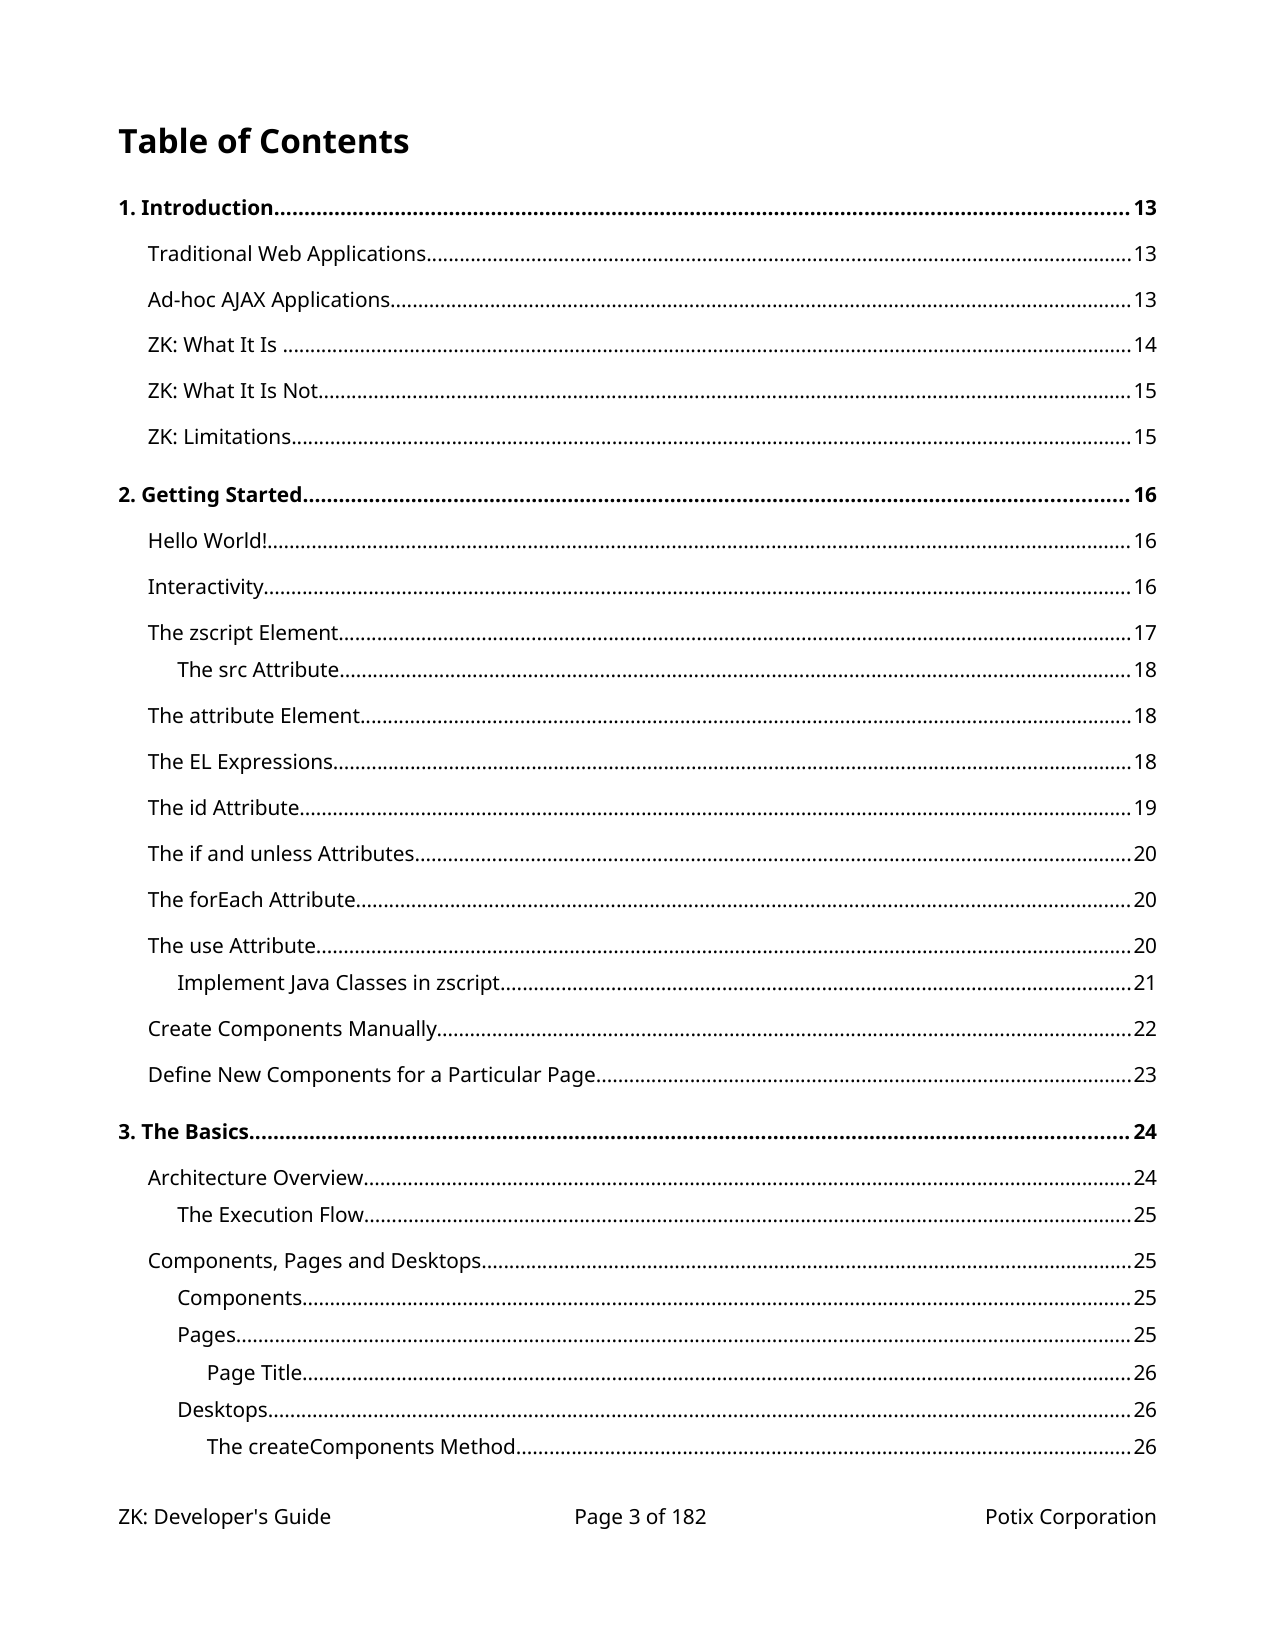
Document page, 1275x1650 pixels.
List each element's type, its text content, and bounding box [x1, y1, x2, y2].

text The src Attribute 18 [177, 655, 1157, 683]
text ZK: What It Is Not 15 [148, 377, 1157, 405]
text The forEach Attribute 20 [148, 885, 1157, 913]
text Ad-hoc AJAX Applications 13 [148, 285, 1157, 313]
text The attribute Element 18 [148, 701, 1157, 729]
text The use Attribute 20 [148, 931, 1157, 959]
text Traditional Web Applications 13 [148, 239, 1157, 267]
text ZK: Limitations 15 [148, 422, 1157, 451]
text The Execution Flow 25 [177, 1200, 1157, 1229]
text 2. Getting Started 16 [118, 480, 1157, 508]
text Components 25 [177, 1283, 1157, 1312]
text 1. Introduction 13 [118, 193, 1157, 221]
text Pages 25 [177, 1321, 1157, 1349]
text ZK: What It Is 14 [148, 331, 1157, 359]
text Create Components Manually 22 [148, 1014, 1157, 1042]
text The EL Expressions 18 [148, 747, 1157, 775]
text Define New Components for a Particular Page 23 [148, 1060, 1157, 1088]
text 3. The Basics 24 [118, 1117, 1157, 1146]
text The id Attribute 19 [148, 793, 1157, 821]
text Architecture Overview 24 [148, 1163, 1157, 1192]
text Interactivity 16 [148, 572, 1157, 600]
text The createComponents Method 26 [207, 1432, 1157, 1460]
text The zscript Element 17 [148, 618, 1157, 646]
text The if and unless Attributes 20 [148, 839, 1157, 867]
subtitle Table of Contents [118, 118, 1157, 163]
text Hello World! 16 [148, 526, 1157, 554]
text Components, Pages and Desktops 25 [148, 1246, 1157, 1274]
text Page Title 26 [207, 1358, 1157, 1386]
text Implement Java Classes in zscript 21 [177, 968, 1157, 996]
text Desktops 26 [177, 1395, 1157, 1423]
